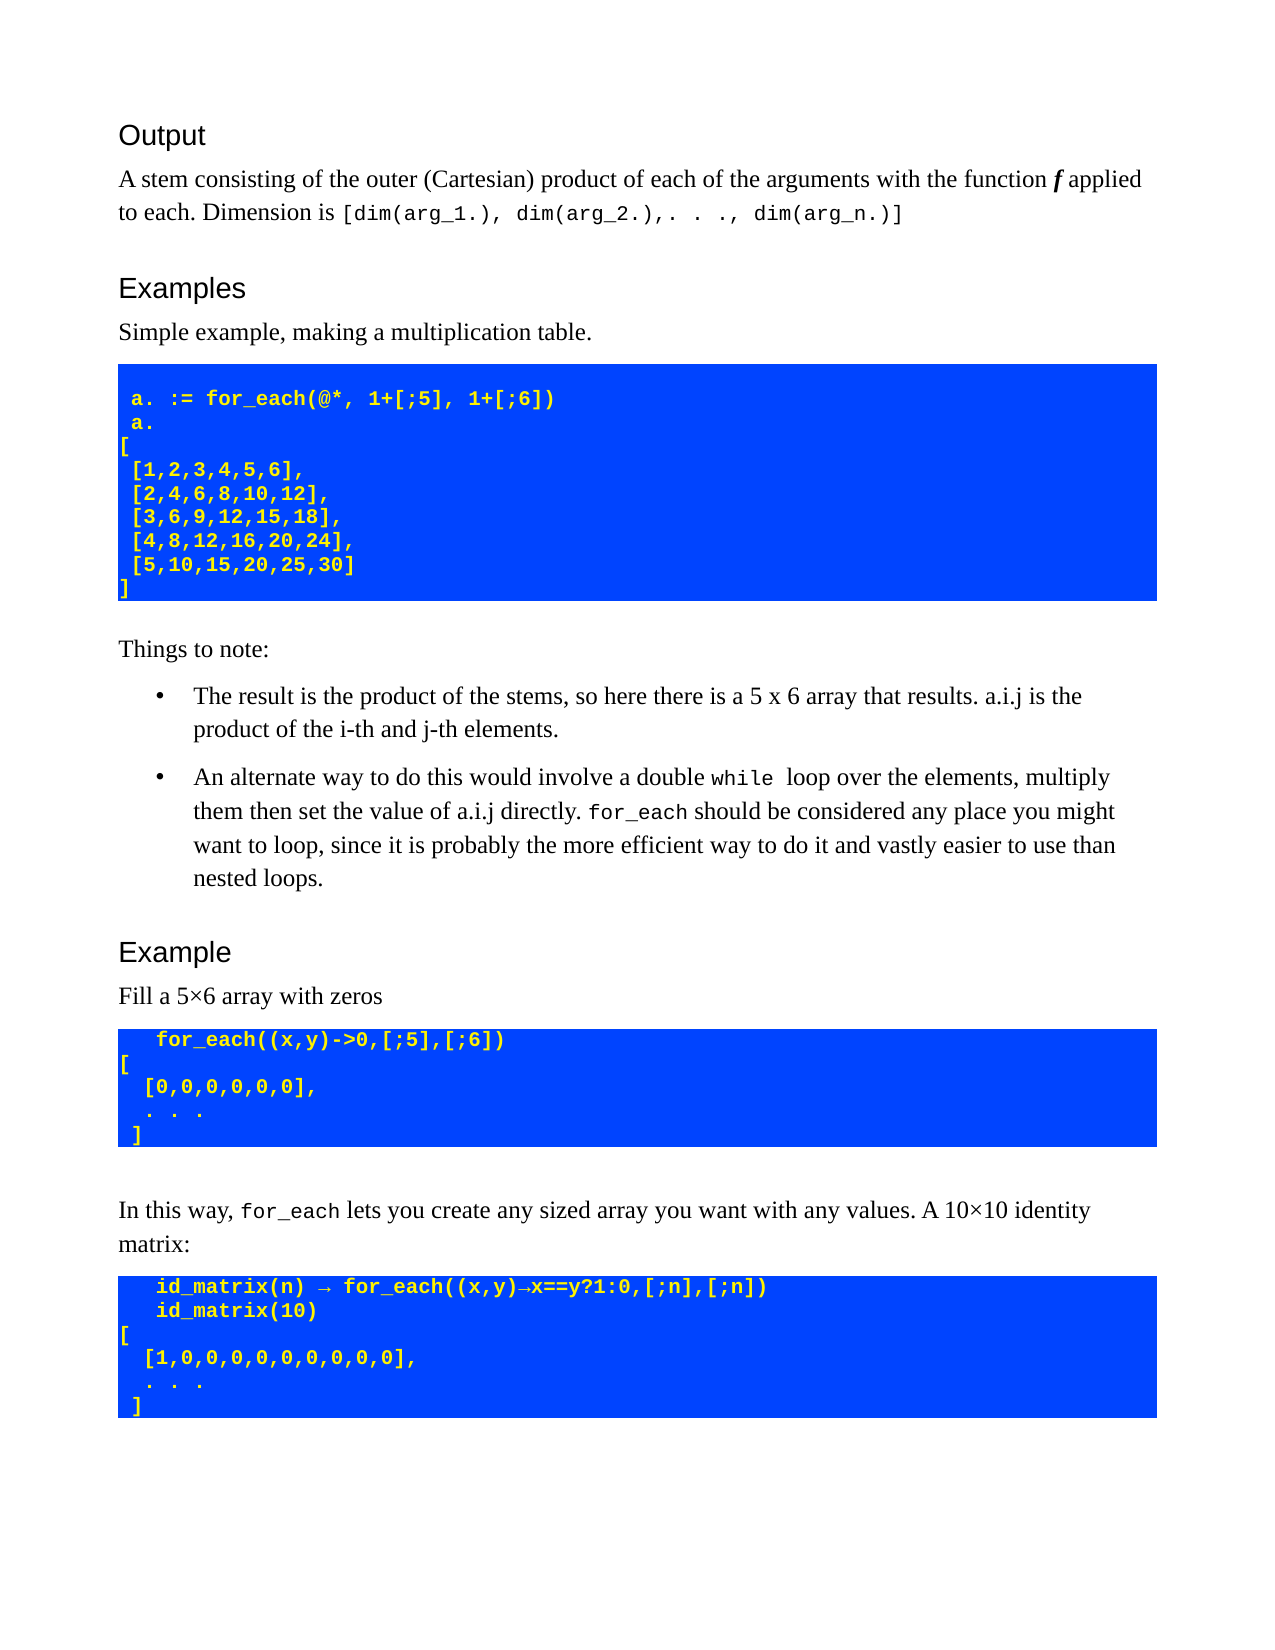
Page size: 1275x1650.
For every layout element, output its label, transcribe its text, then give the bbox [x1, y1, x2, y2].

text a. := for_each(@*, 1+[;5], 1+[;6]) a. [ [1,2,3,4,5,6], [2,4,6,8,10,12], [3,6,9,12,15,18], [4,8,12,16,20,24], [5,10,15,20,25,30] ] [118, 364, 1157, 601]
text [1,0,0,0,0,0,0,0,0,0], [118, 1347, 1157, 1371]
text [ [118, 1324, 1157, 1347]
text A stem consisting of the outer (Cartesian) product of each of the arguments with the function f applied to each. Dimension is [dim(arg_1.), dim(arg_2.),. . ., dim(arg_n.)] [118, 164, 1157, 227]
text ] [118, 1124, 1157, 1147]
text ] [118, 1394, 1157, 1418]
list An alternate way to do this would involve a double while loop over the elements, multiply them then set the value of a.i.j directly. for_each should be considered any place you might want to loop, since it is probably the more efficient way to do it and vastly easier to use than nested loops. [156, 762, 1157, 892]
text id_matrix(n) → for_each((x,y)→x==y?1:0,[;n],[;n]) [118, 1276, 1157, 1300]
subtitle Examples [118, 271, 1157, 304]
text [ [118, 1053, 1157, 1076]
text Things to note: [118, 601, 1157, 663]
text for_each((x,y)->0,[;5],[;6]) [118, 1029, 1157, 1053]
subtitle Example [118, 935, 1157, 969]
text id_matrix(10) [118, 1300, 1157, 1324]
text Simple example, making a multiplication table. [118, 317, 1157, 346]
text Fill a 5×6 array with zeros [118, 981, 1157, 1010]
text . . . [118, 1371, 1157, 1394]
list The result is the product of the stems, so here there is a 5 x 6 array that results. a.i.j is the product of the i-th and j-th elements. [156, 681, 1157, 743]
text In this way, for_each lets you create any sized array you want with any values. A 10×10 identity matrix: [118, 1195, 1157, 1257]
text . . . [118, 1100, 1157, 1124]
subtitle Output [118, 118, 1157, 152]
text [0,0,0,0,0,0], [118, 1076, 1157, 1100]
